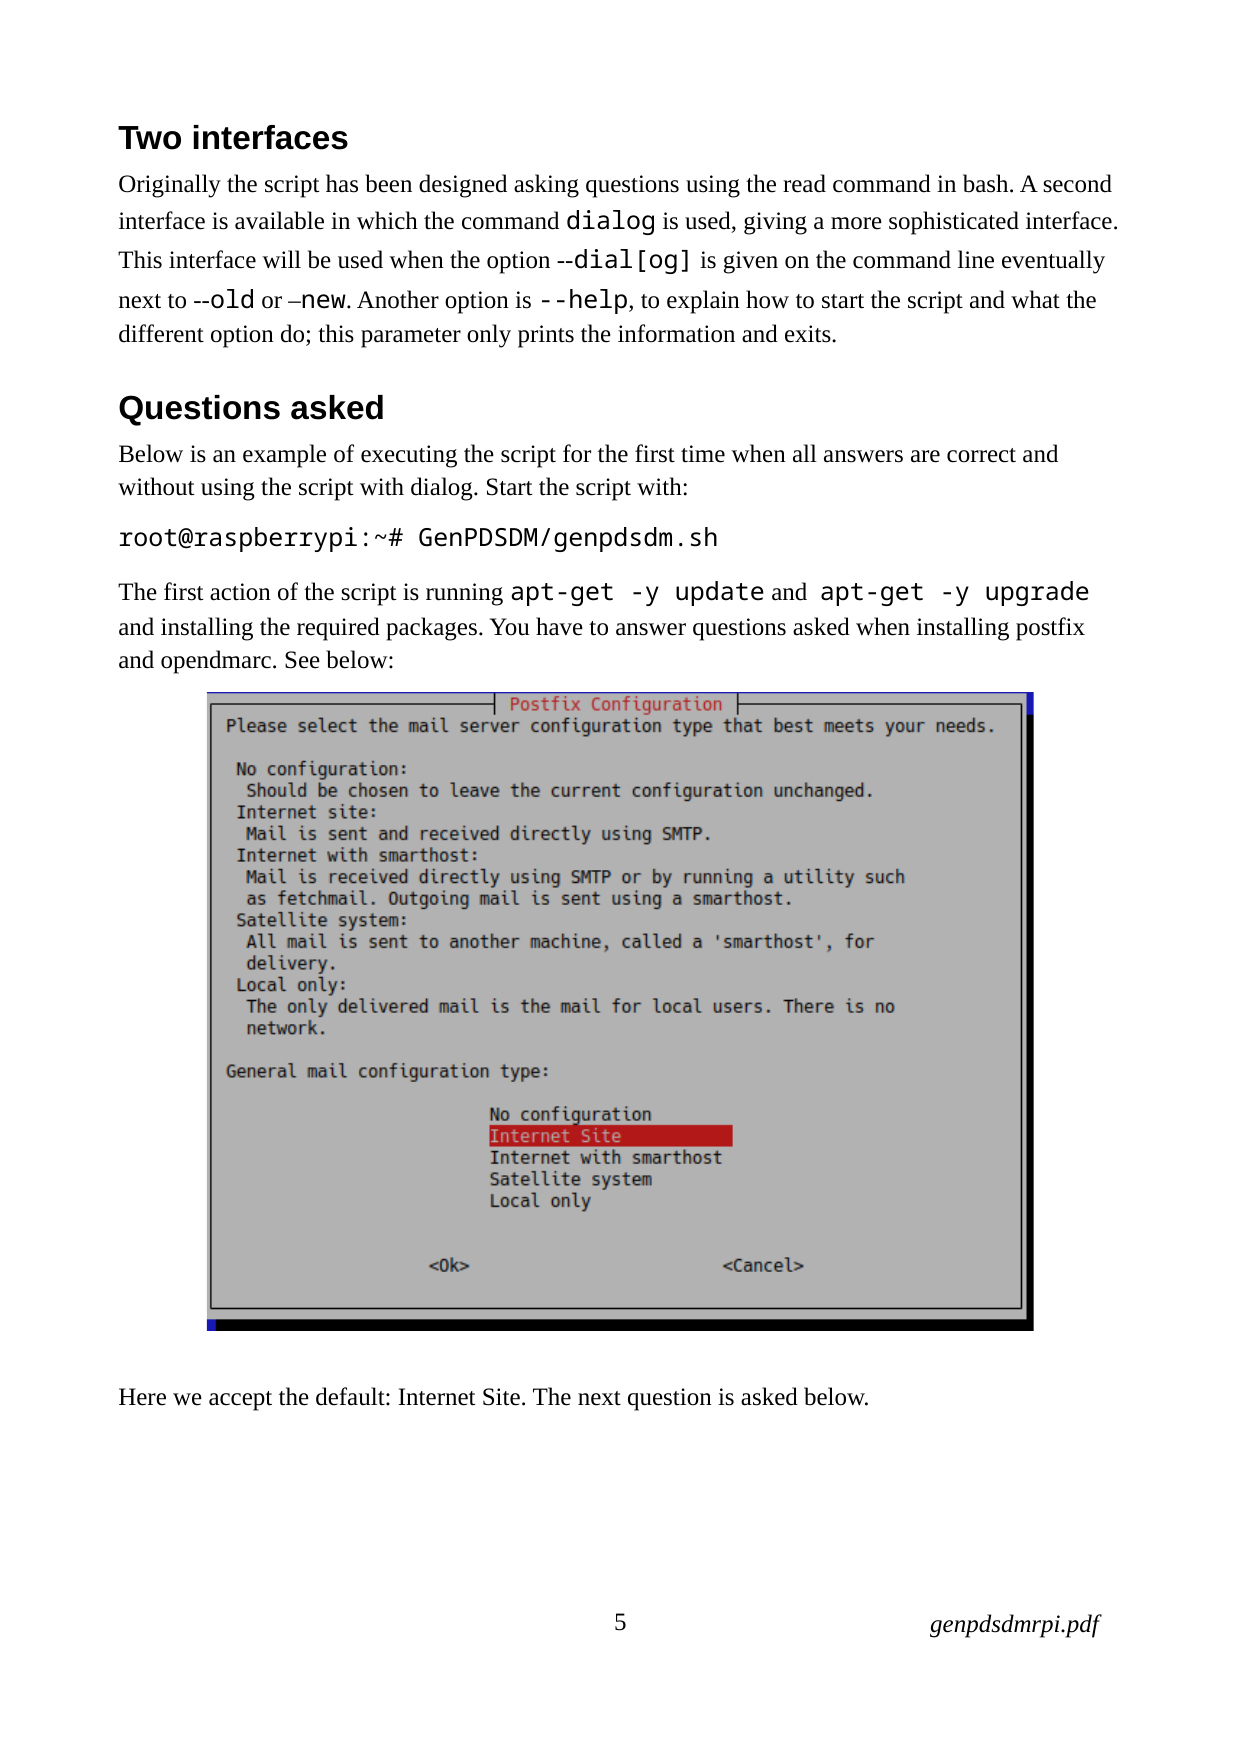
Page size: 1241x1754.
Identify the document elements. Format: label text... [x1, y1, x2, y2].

text root@raspberrypi:~# GenPDSDM/genpdsdm.sh [118, 519, 1122, 554]
picture [206, 692, 1034, 1331]
text The first action of the script is running apt-get -y update and apt-get -y upgrade and installing the required packages. You have to answer questions asked when installing postfix and opendmarc. See below: [118, 573, 1122, 673]
text Below is an example of executing the script for the first time when all answers are correct and without using the script with dialog. Start the script with: [118, 439, 1122, 501]
text Here we accept the default: Internet Site. The next question is asked below. [118, 1382, 1122, 1411]
subtitle Two interfaces [118, 118, 1122, 157]
subtitle Questions asked [118, 388, 1122, 426]
text Originally the script has been designed asking questions using the read command in bash. A second interface is available in which the command dialog is used, giving a more sophisticated interface. This interface will be used when the option --dial[og] is given on the command line eventually next to --old or –new. Another option is --help, to explain how to start the script and what the different option do; this parameter only prints the information and exits. [118, 169, 1122, 348]
